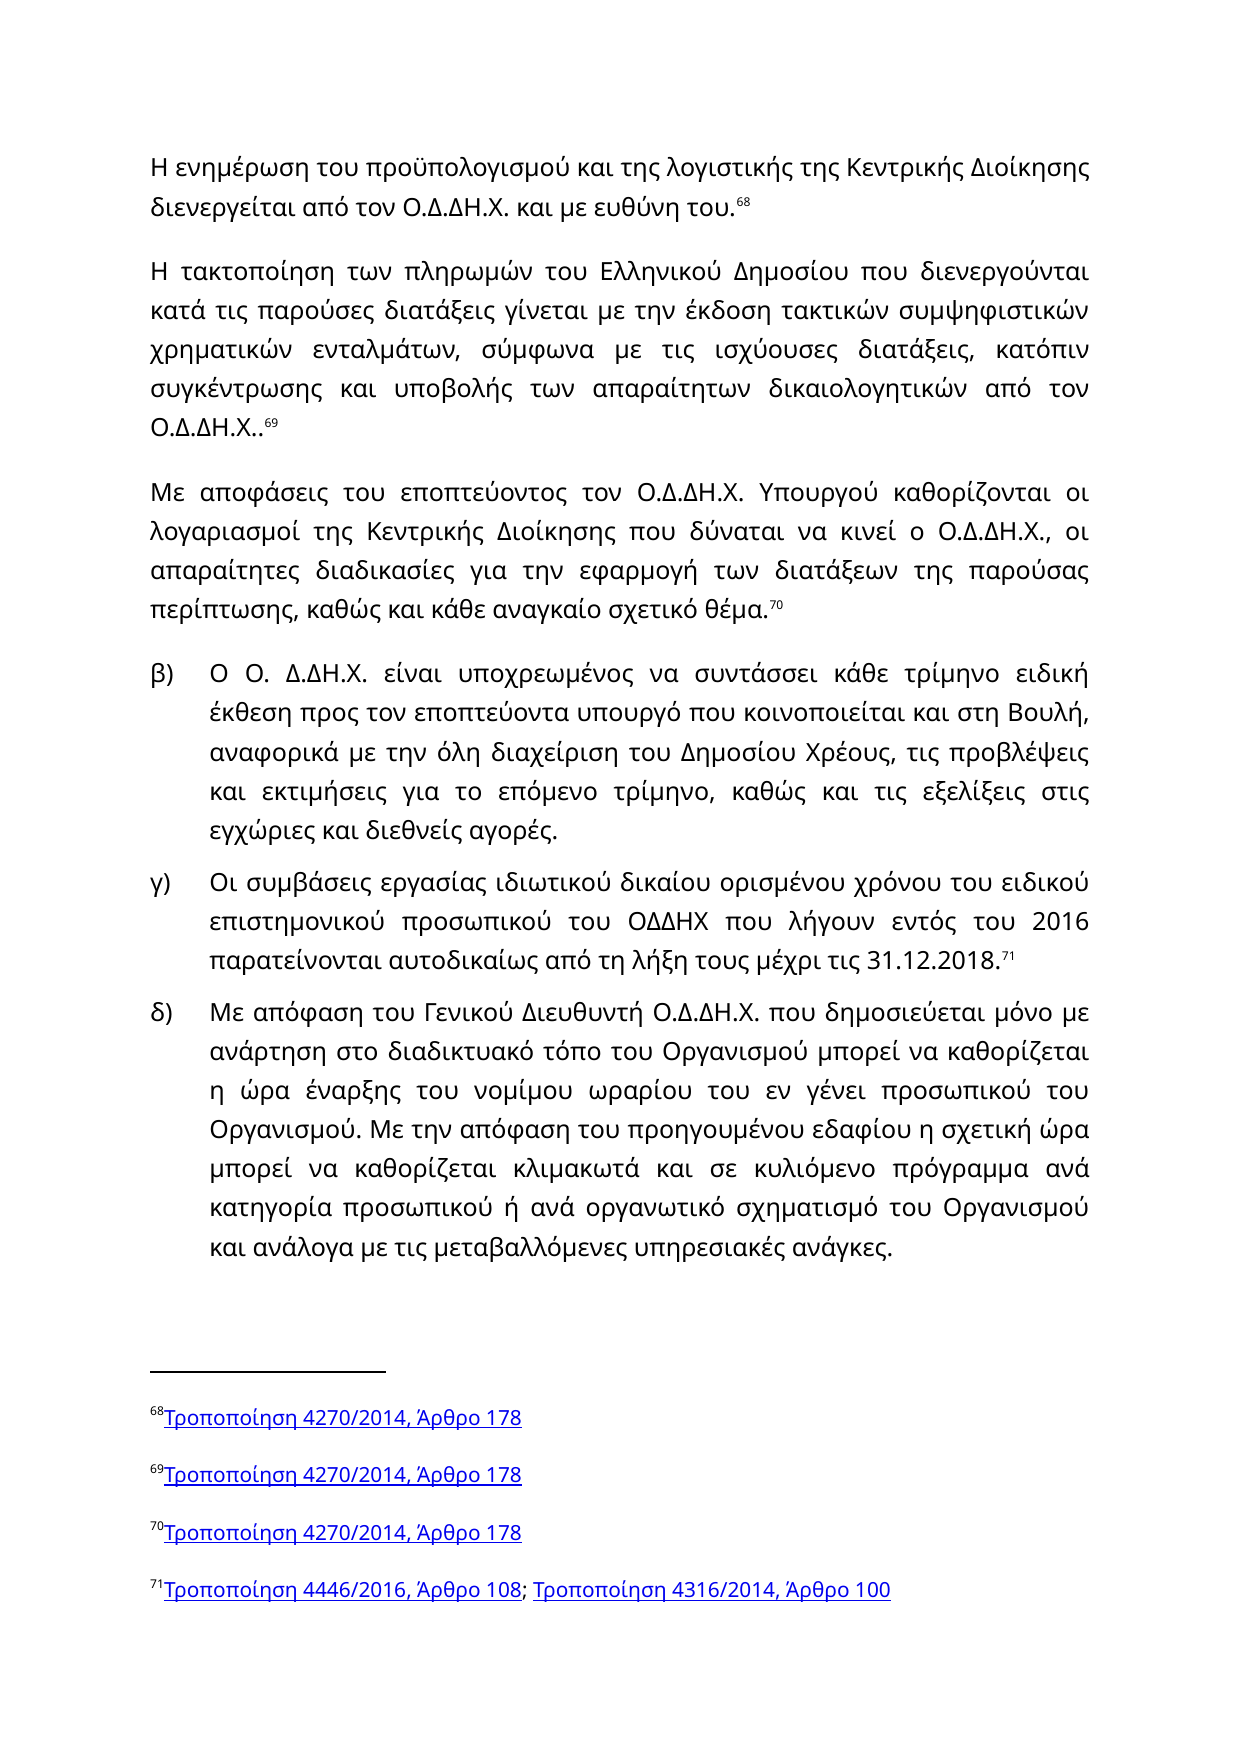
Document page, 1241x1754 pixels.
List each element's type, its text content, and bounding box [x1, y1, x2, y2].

text Με αποφάσεις του εποπτεύοντος τον Ο.Δ.ΔΗ.Χ. Υπουργού καθορίζονται οι λογαριασμοί της Κεντρικής Διοίκησης που δύναται να κινεί ο Ο.Δ.ΔΗ.Χ., οι απαραίτητες διαδικασίες για την εφαρμογή των διατάξεων της παρούσας περίπτωσης, καθώς και κάθε αναγκαίο σχετικό θέμα. [150, 474, 1090, 626]
list γ) Οι συμβάσεις εργασίας ιδιωτικού δικαίου ορισμένου χρόνου του ειδικού επιστημονικού προσωπικού του ΟΔΔΗΧ που λήγουν εντός του 2016 παρατείνονται αυτοδικαίως από τη λήξη τους μέχρι τις 31.12.2018. [150, 864, 1090, 977]
list δ) Με απόφαση του Γενικού Διευθυντή Ο.Δ.ΔΗ.Χ. που δημοσιεύεται μόνο με ανάρτηση στο διαδικτυακό τόπο του Οργανισμού μπορεί να καθορίζεται η ώρα έναρξης του νομίμου ωραρίου του εν γένει προσωπικού του Οργανισμού. Με την απόφαση του προηγουμένου εδαφίου η σχετική ώρα μπορεί να καθορίζεται κλιμακωτά και σε κυλιόμενο πρόγραμμα ανά κατηγορία προσωπικού ή ανά οργανωτικό σχηματισμό του Οργανισμού και ανάλογα με τις μεταβαλλόμενες υπηρεσιακές ανάγκες. [150, 994, 1090, 1263]
text Τροποποίηση 4270/2014, Άρθρο 178 [150, 1403, 1090, 1431]
text Τροποποίηση 4446/2016, Άρθρο 108; Τροποποίηση 4316/2014, Άρθρο 100 [150, 1576, 1090, 1604]
text Η ενημέρωση του προϋπολογισμού και της λογιστικής της Κεντρικής Διοίκησης διενεργείται από τον Ο.Δ.ΔΗ.Χ. και με ευθύνη του. [150, 150, 1090, 223]
text Τροποποίηση 4270/2014, Άρθρο 178 [150, 1518, 1090, 1546]
text Η τακτοποίηση των πληρωμών του Ελληνικού Δημοσίου που διενεργούνται κατά τις παρούσες διατάξεις γίνεται με την έκδοση τακτικών συμψηφιστικών χρηματικών ενταλμάτων, σύμφωνα με τις ισχύουσες διατάξεις, κατόπιν συγκέντρωσης και υποβολής των απαραίτητων δικαιολογητικών από τον Ο.Δ.ΔΗ.Χ.. [150, 253, 1090, 444]
list β) Ο Ο. Δ.ΔΗ.Χ. είναι υποχρεωμένος να συντάσσει κάθε τρίμηνο ειδική έκθεση προς τον εποπτεύοντα υπουργό που κοινοποιείται και στη Βουλή, αναφορικά με την όλη διαχείριση του Δημοσίου Χρέους, τις προβλέψεις και εκτιμήσεις για το επόμενο τρίμηνο, καθώς και τις εξελίξεις στις εγχώριες και διεθνείς αγορές. [150, 656, 1090, 847]
text Τροποποίηση 4270/2014, Άρθρο 178 [150, 1460, 1090, 1489]
